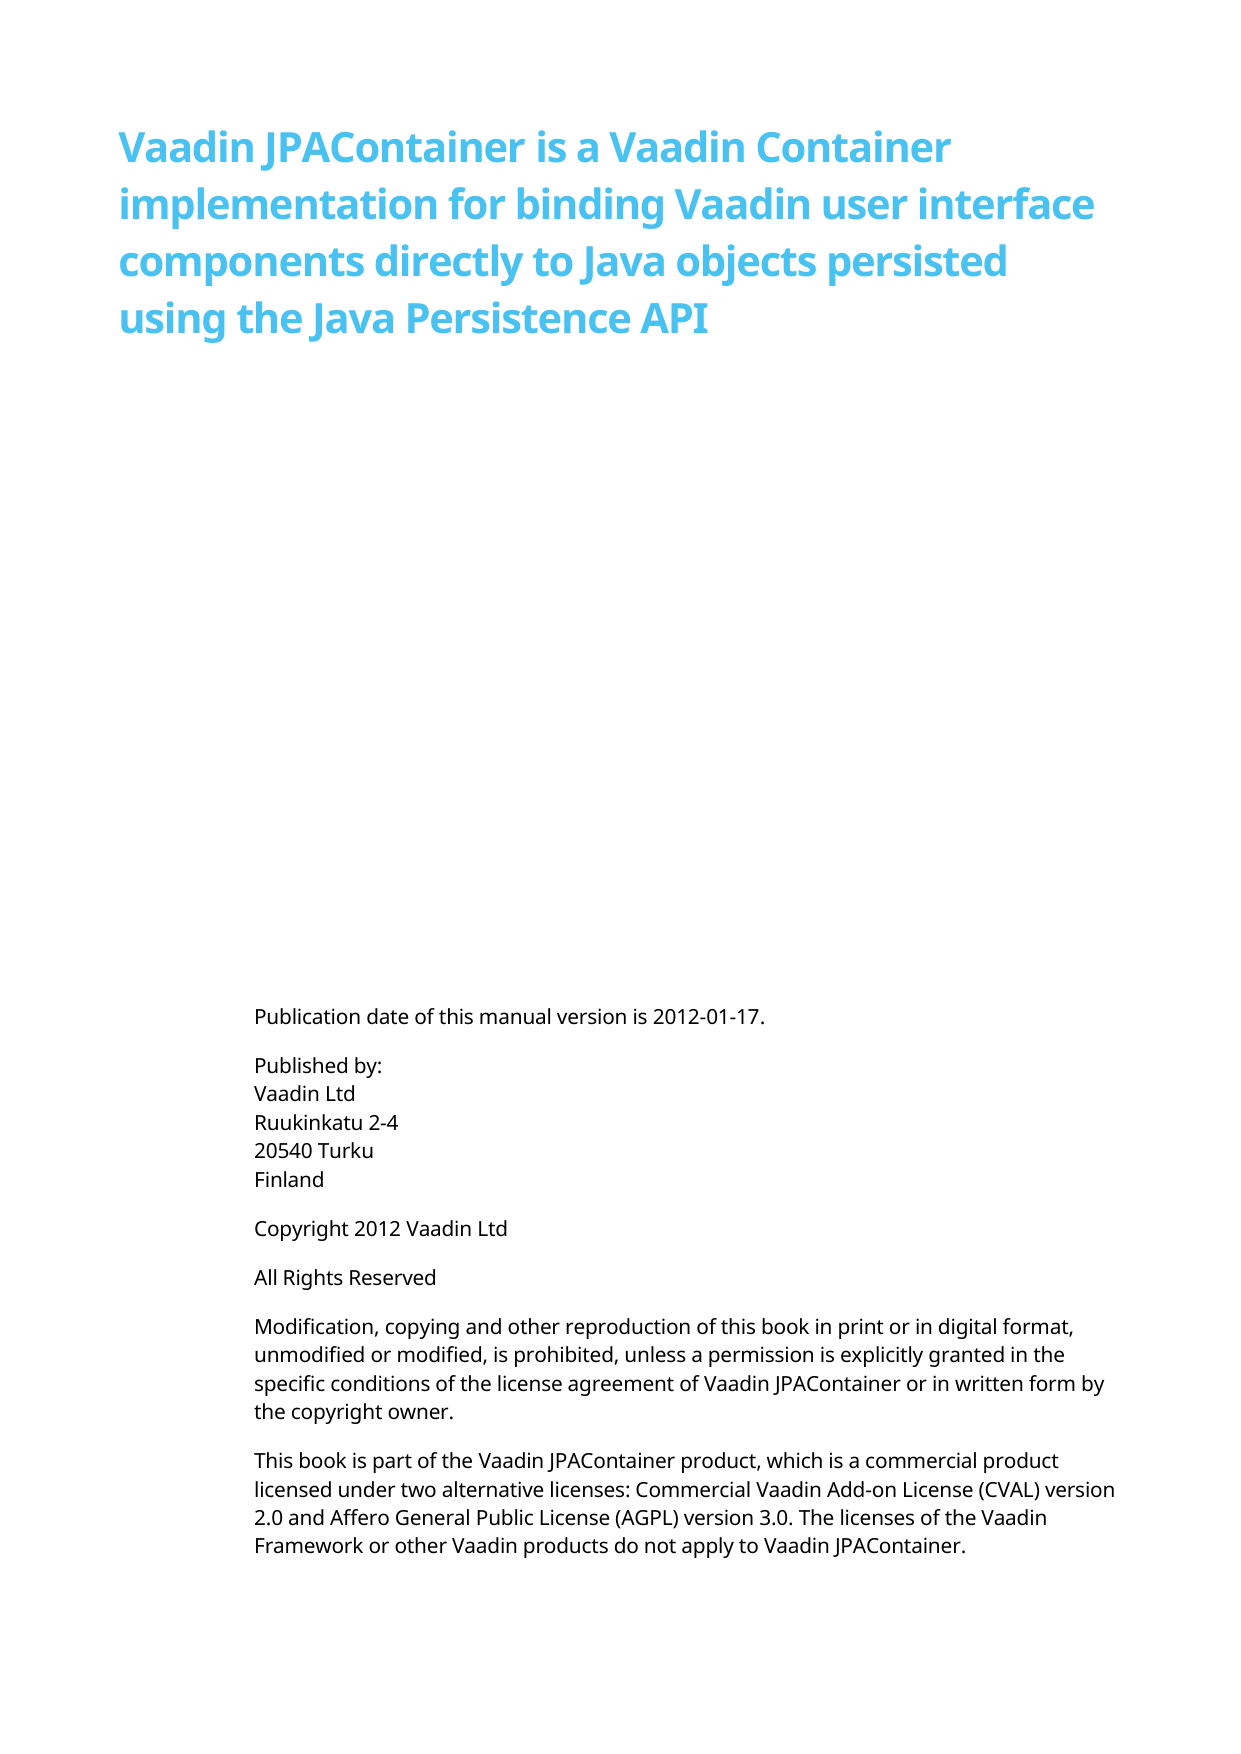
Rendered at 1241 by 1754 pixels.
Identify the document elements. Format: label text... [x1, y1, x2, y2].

text Vaadin JPAContainer is a Vaadin Container implementation for binding Vaadin user interface components directly to Java objects persisted using the Java Persistence API [118, 118, 1122, 345]
text Publication date of this manual version is 2012-01-10. [254, 1002, 1122, 1030]
text Published by: Vaadin Ltd Ruukinkatu 2-4 20540 Turku Finland [254, 1051, 1122, 1193]
text Modification, copying and other reproduction of this book in print or in digital format, unmodified or modified, is prohibited, unless a permission is explicitly granted in the specific conditions of the license agreement of Vaadin JPAContainer or in written form by the copyright owner. [254, 1312, 1122, 1426]
text This book is part of the Vaadin JPAContainer product, which is a commercial product licensed under two alternative licenses: Commercial Vaadin Add-on License (CVAL) version 2.0 and Affero General Public License (AGPL) version 3.0. The licenses of the Vaadin Framework or other Vaadin products do not apply to Vaadin JPAContainer. [254, 1446, 1122, 1560]
text Copyright 2012 Vaadin Ltd [254, 1214, 1122, 1242]
text All Rights Reserved [254, 1263, 1122, 1291]
